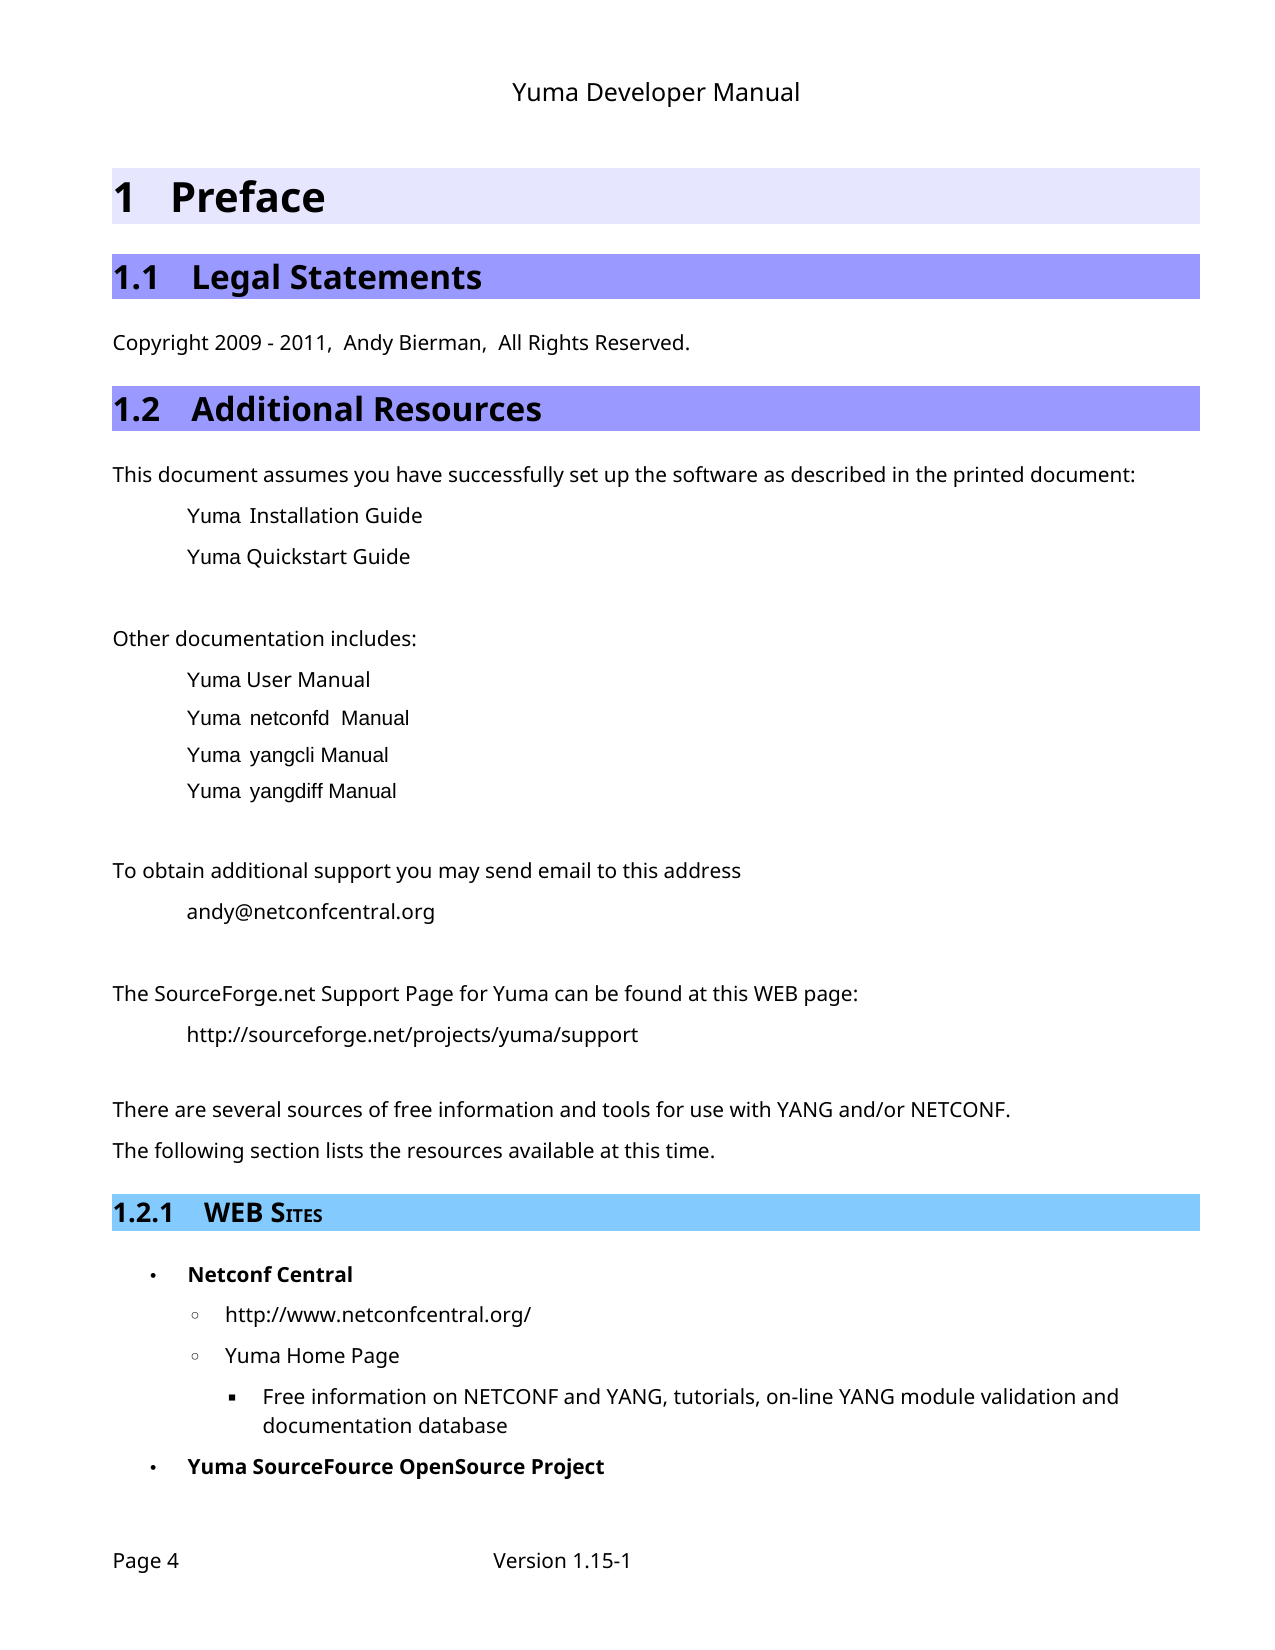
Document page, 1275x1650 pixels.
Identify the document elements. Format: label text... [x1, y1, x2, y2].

list Yuma Home Page [187, 1342, 1200, 1370]
text Yuma Installation Guide [112, 501, 1200, 530]
text The following section lists the resources available at this time. [112, 1136, 1200, 1164]
text The SourceForge.net Support Page for Yuma can be found at this WEB page: [112, 979, 1200, 1008]
text There are several sources of free information and tools for use with YANG and/or NETCONF. [112, 1095, 1200, 1123]
subtitle Legal Statements [112, 254, 1200, 299]
text To obtain additional support you may send email to this address [112, 856, 1200, 885]
text Other documentation includes: [112, 624, 1200, 653]
list Yuma SourceFource OpenSource Project [150, 1452, 1200, 1480]
text Yuma User Manual [112, 665, 1200, 693]
subtitle WEB Sites [112, 1194, 1200, 1231]
text Yuma yangdiff Manual [112, 779, 1200, 803]
list http://www.netconfcentral.org/ [187, 1301, 1200, 1329]
text Yuma Quickstart Guide [112, 542, 1200, 571]
text andy@netconfcentral.org [112, 897, 1200, 926]
list Free information on NETCONF and YANG, tutorials, on-line YANG module validation and documentation database [225, 1382, 1200, 1439]
text Yuma netconfd Manual [112, 706, 1200, 730]
list Netconf Central [150, 1260, 1200, 1288]
text Yuma yangcli Manual [112, 742, 1200, 766]
text http://sourceforge.net/projects/yuma/support [112, 1020, 1200, 1048]
text Copyright 2009 - 2011, Andy Bierman, All Rights Reserved. [112, 328, 1200, 357]
subtitle Preface [112, 168, 1200, 224]
subtitle Additional Resources [112, 386, 1200, 431]
text This document assumes you have successfully set up the software as described in the printed document: [112, 460, 1200, 489]
